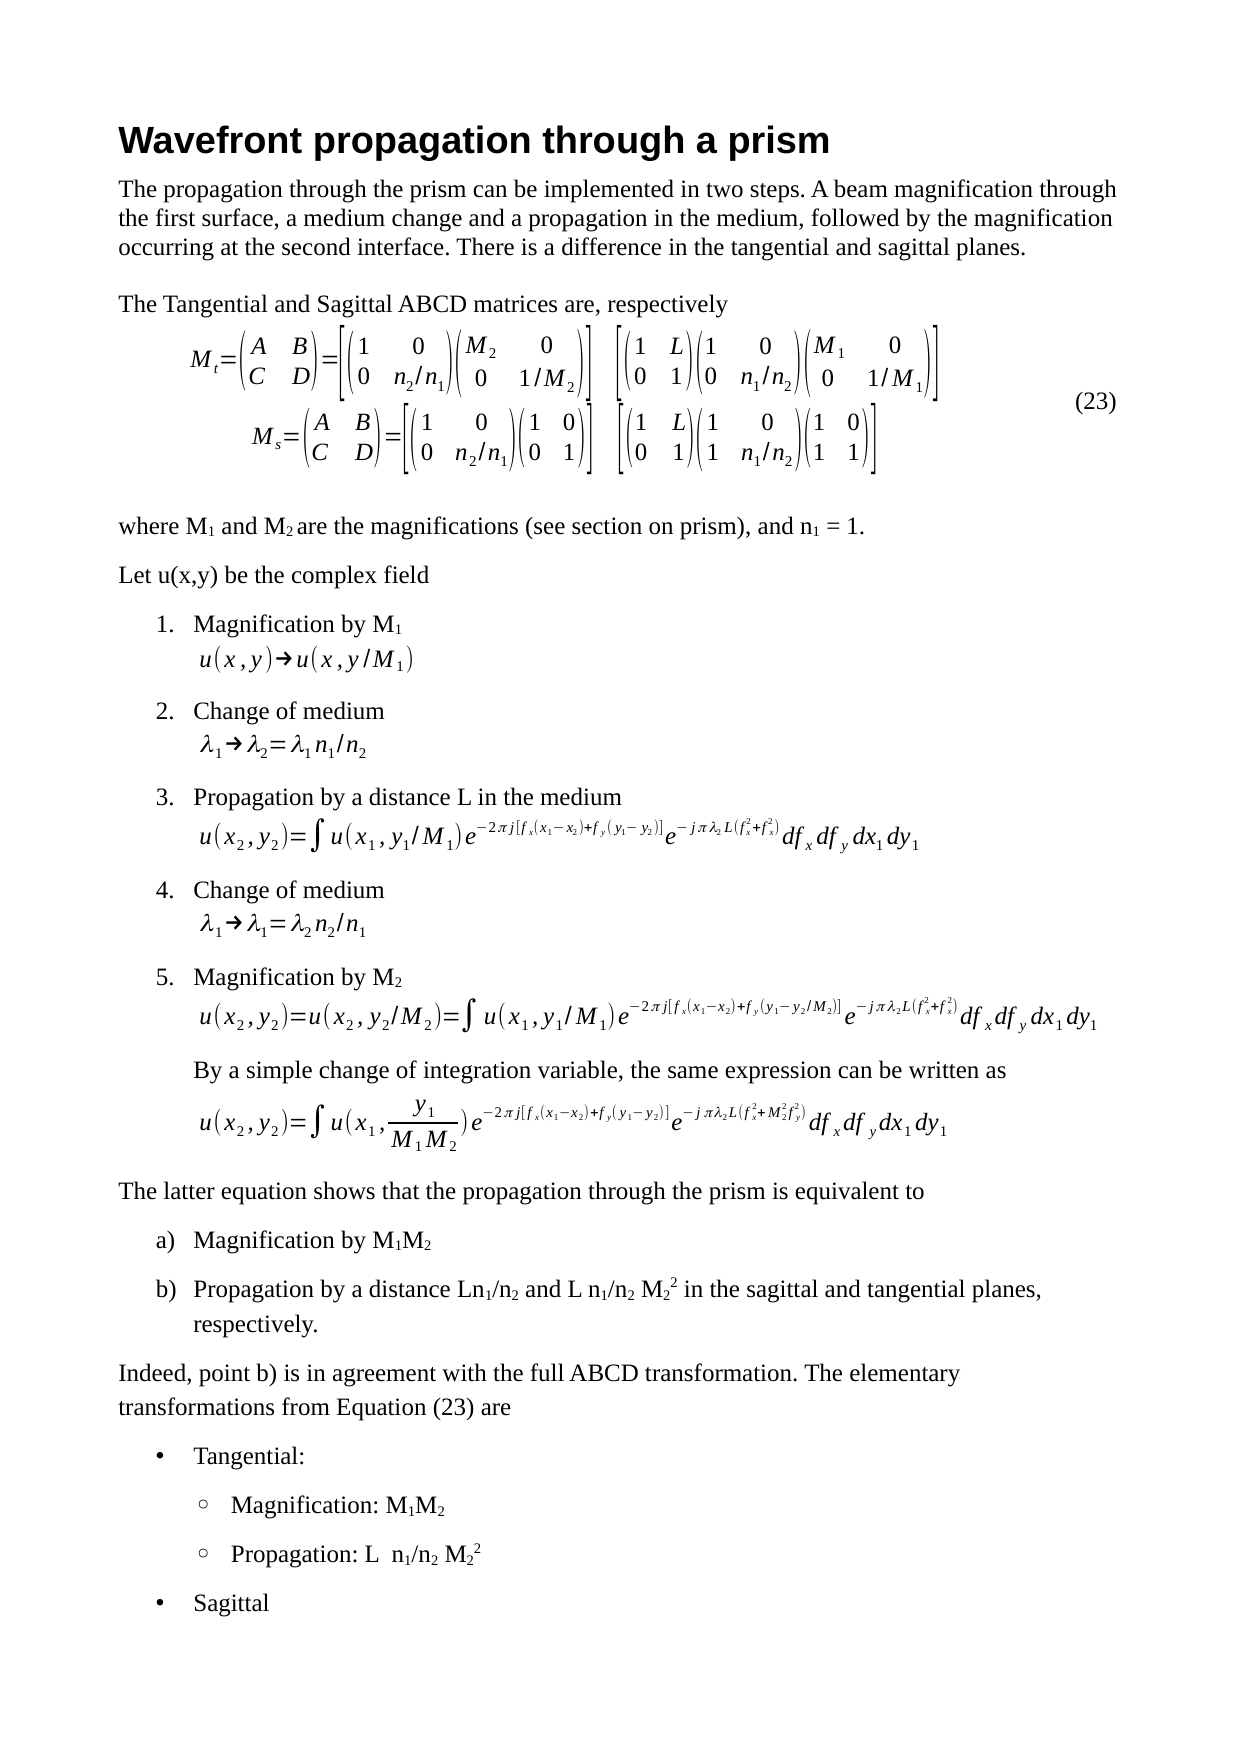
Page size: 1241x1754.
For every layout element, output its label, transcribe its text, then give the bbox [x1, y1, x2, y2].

list Magnification by M1M2 [156, 1225, 1122, 1254]
text The propagation through the prism can be implemented in two steps. A beam magnification through the first surface, a medium change and a propagation in the medium, followed by the magnification occurring at the second interface. There is a difference in the tangential and sagittal planes. [118, 174, 1122, 261]
list Magnification by M1 [156, 609, 1122, 676]
table_header [118, 318, 1010, 482]
list Propagation: L n1/n2 M22 [193, 1539, 1122, 1568]
list Magnification by M2 [156, 962, 1122, 1035]
text where M1 and M2 are the magnifications (see section on prism), and n1 = 1. [118, 511, 1122, 540]
text Let u(x,y) be the complex field [118, 560, 1122, 589]
list By a simple change of integration variable, the same expression can be written as [156, 1055, 1122, 1156]
list Propagation by a distance L in the medium [156, 782, 1122, 855]
list Sagittal [156, 1588, 1122, 1617]
table_header (23) [1010, 318, 1122, 482]
list Magnification: M1M2 [193, 1490, 1122, 1519]
list Tangential: [156, 1441, 1122, 1470]
list Propagation by a distance Ln1/n2 and L n1/n2 M22 in the sagittal and tangential planes, respectively. [156, 1274, 1122, 1337]
list Change of medium [156, 696, 1122, 762]
text The latter equation shows that the propagation through the prism is equivalent to [118, 1176, 1122, 1205]
text The Tangential and Sagittal ABCD matrices are, respectively [118, 289, 1122, 318]
list Change of medium [156, 875, 1122, 941]
text Indeed, point b) is in agreement with the full ABCD transformation. The elementary transformations from Equation (23) are [118, 1358, 1122, 1421]
subtitle Wavefront propagation through a prism [118, 118, 1122, 162]
